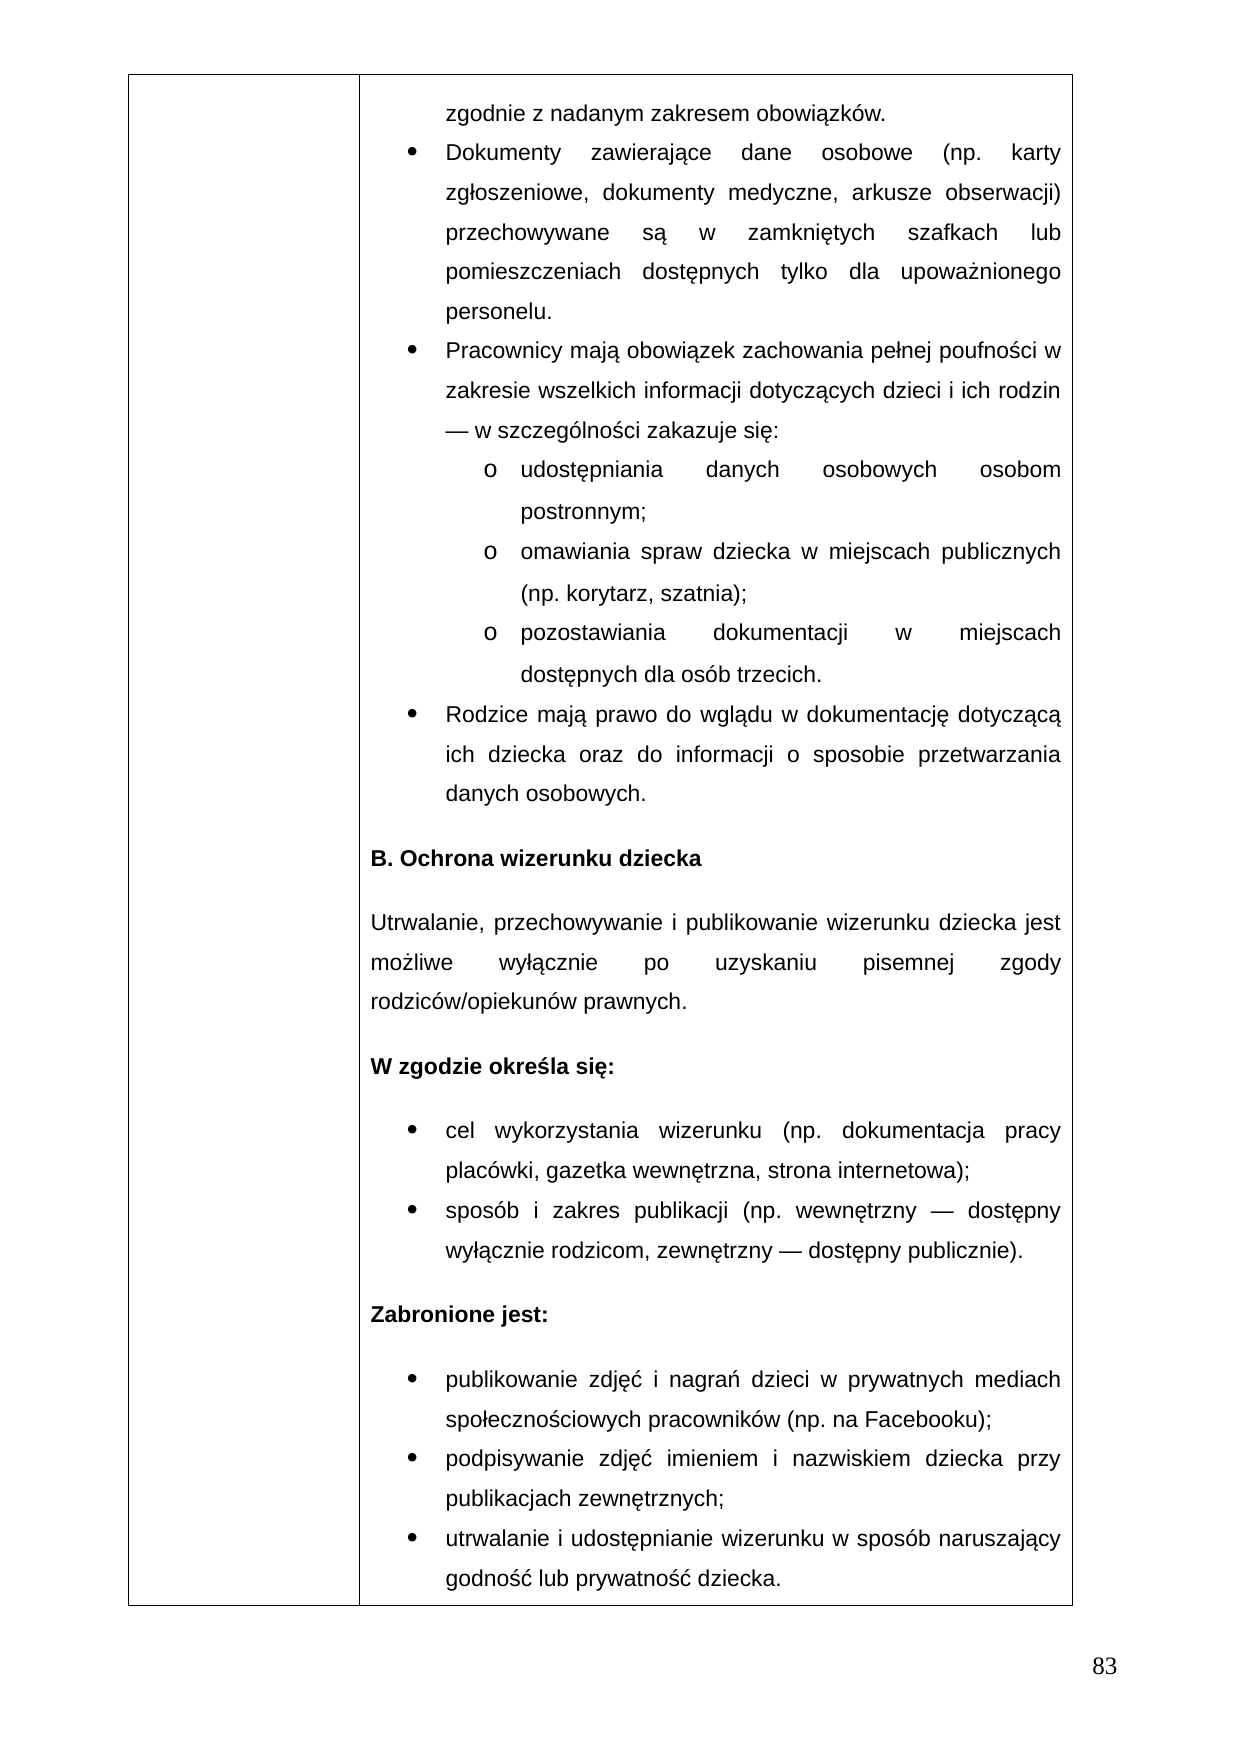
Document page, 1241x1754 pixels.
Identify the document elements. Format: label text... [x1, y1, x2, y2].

table_cell zgodnie z nadanym zakresem obowiązków. Dokumenty zawierające dane osobowe (np. karty zgłoszeniowe, dokumenty medyczne, arkusze obserwacji) przechowywane są w zamkniętych szafkach lub pomieszczeniach dostępnych tylko dla upoważnionego personelu. Pracownicy mają obowiązek zachowania pełnej poufności w zakresie wszelkich informacji dotyczących dzieci i ich rodzin — w szczególności zakazuje się: udostępniania danych osobowych osobom postronnym; omawiania spraw dziecka w miejscach publicznych (np. korytarz, szatnia); pozostawiania dokumentacji w miejscach dostępnych dla osób trzecich. Rodzice mają prawo do wglądu w dokumentację dotyczącą ich dziecka oraz do informacji o sposobie przetwarzania danych osobowych. B. Ochrona wizerunku dziecka Utrwalanie, przechowywanie i publikowanie wizerunku dziecka jest możliwe wyłącznie po uzyskaniu pisemnej zgody rodziców/opiekunów prawnych. W zgodzie określa się: cel wykorzystania wizerunku (np. dokumentacja pracy placówki, gazetka wewnętrzna, strona internetowa); sposób i zakres publikacji (np. wewnętrzny — dostępny wyłącznie rodzicom, zewnętrzny — dostępny publicznie). Zabronione jest: publikowanie zdjęć i nagrań dzieci w prywatnych mediach społecznościowych pracowników (np. na Facebooku); podpisywanie zdjęć imieniem i nazwiskiem dziecka przy publikacjach zewnętrznych; utrwalanie i udostępnianie wizerunku w sposób naruszający godność lub prywatność dziecka. [360, 75, 1072, 1605]
table_cell [129, 75, 359, 1605]
